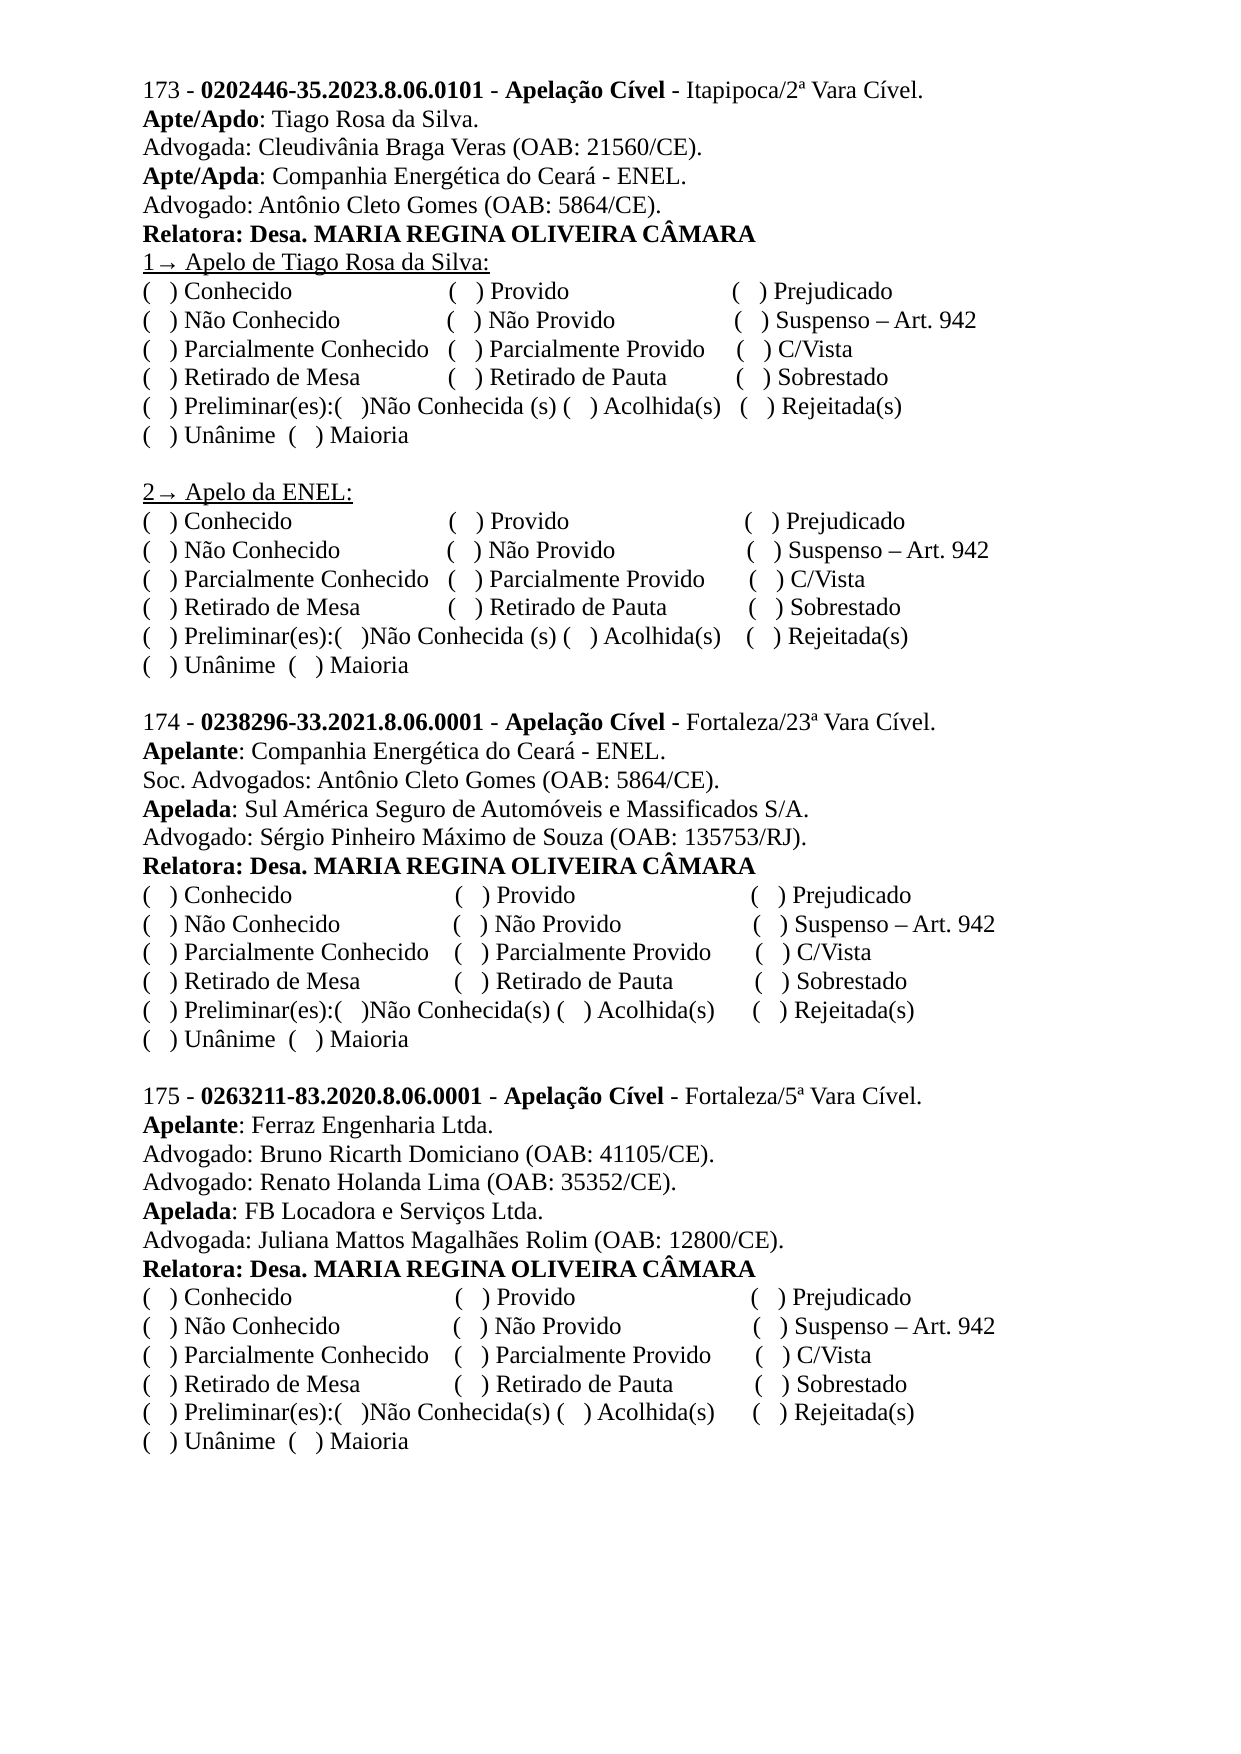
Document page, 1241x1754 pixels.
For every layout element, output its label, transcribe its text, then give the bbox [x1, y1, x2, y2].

text Advogado: Antônio Cleto Gomes (OAB: 5864/CE). [142, 190, 1141, 219]
text ( ) Preliminar(es):( )Não Conhecida(s) ( ) Acolhida(s) ( ) Rejeitada(s) [142, 1397, 1158, 1426]
text ( ) Não Conhecido ( ) Não Provido ( ) Suspenso – Art. 942 [142, 535, 1158, 564]
text ( ) Preliminar(es):( )Não Conhecida (s) ( ) Acolhida(s) ( ) Rejeitada(s) [142, 391, 1158, 420]
text ( ) Conhecido ( ) Provido ( ) Prejudicado [142, 506, 1141, 535]
text Advogada: Juliana Mattos Magalhães Rolim (OAB: 12800/CE). [142, 1225, 1141, 1254]
text ( ) Retirado de Mesa ( ) Retirado de Pauta ( ) Sobrestado [142, 966, 1158, 995]
text Relatora: Desa. MARIA REGINA OLIVEIRA CÂMARA [142, 219, 1141, 247]
text ( ) Preliminar(es):( )Não Conhecida(s) ( ) Acolhida(s) ( ) Rejeitada(s) [142, 995, 1158, 1024]
text ( ) Não Conhecido ( ) Não Provido ( ) Suspenso – Art. 942 [142, 909, 1158, 937]
text ( ) Parcialmente Conhecido ( ) Parcialmente Provido ( ) C/Vista [142, 937, 1158, 966]
text Apelada: Sul América Seguro de Automóveis e Massificados S/A. [142, 794, 1141, 822]
text Advogada: Cleudivânia Braga Veras (OAB: 21560/CE). [142, 132, 1141, 161]
text 173 - 0202446-35.2023.8.06.0101 - Apelação Cível - Itapipoca/2ª Vara Cível. [142, 75, 1141, 104]
text ( ) Conhecido ( ) Provido ( ) Prejudicado [142, 1282, 1141, 1311]
text Apelante: Ferraz Engenharia Ltda. [142, 1110, 1141, 1139]
text Relatora: Desa. MARIA REGINA OLIVEIRA CÂMARA [142, 1254, 1141, 1282]
text ( ) Não Conhecido ( ) Não Provido ( ) Suspenso – Art. 942 [142, 1311, 1158, 1340]
text ( ) Parcialmente Conhecido ( ) Parcialmente Provido ( ) C/Vista [142, 564, 1158, 592]
text Advogado: Renato Holanda Lima (OAB: 35352/CE). [142, 1167, 1141, 1196]
text ( ) Não Conhecido ( ) Não Provido ( ) Suspenso – Art. 942 [142, 305, 1158, 334]
text 175 - 0263211-83.2020.8.06.0001 - Apelação Cível - Fortaleza/5ª Vara Cível. [142, 1081, 1141, 1110]
text ( ) Retirado de Mesa ( ) Retirado de Pauta ( ) Sobrestado [142, 1369, 1158, 1397]
text Advogado: Sérgio Pinheiro Máximo de Souza (OAB: 135753/RJ). [142, 822, 1141, 851]
text Apelante: Companhia Energética do Ceará - ENEL. [142, 736, 1141, 765]
text 174 - 0238296-33.2021.8.06.0001 - Apelação Cível - Fortaleza/23ª Vara Cível. [142, 707, 1141, 736]
text ( ) Unânime ( ) Maioria [142, 1426, 1158, 1455]
text ( ) Conhecido ( ) Provido ( ) Prejudicado [142, 880, 1141, 909]
text ( ) Unânime ( ) Maioria [142, 650, 1158, 679]
text Relatora: Desa. MARIA REGINA OLIVEIRA CÂMARA [142, 851, 1141, 880]
text Apte/Apda: Companhia Energética do Ceará - ENEL. [142, 161, 1141, 190]
text ( ) Conhecido ( ) Provido ( ) Prejudicado [142, 276, 1141, 305]
text 2→ Apelo da ENEL: [142, 477, 1141, 506]
text ( ) Parcialmente Conhecido ( ) Parcialmente Provido ( ) C/Vista [142, 334, 1158, 362]
text ( ) Unânime ( ) Maioria [142, 420, 1158, 449]
text ( ) Retirado de Mesa ( ) Retirado de Pauta ( ) Sobrestado [142, 592, 1158, 621]
text Apte/Apdo: Tiago Rosa da Silva. [142, 104, 1141, 132]
text Soc. Advogados: Antônio Cleto Gomes (OAB: 5864/CE). [142, 765, 1141, 794]
text Advogado: Bruno Ricarth Domiciano (OAB: 41105/CE). [142, 1139, 1141, 1167]
text 1→ Apelo de Tiago Rosa da Silva: [142, 247, 1141, 276]
text ( ) Unânime ( ) Maioria [142, 1024, 1158, 1052]
text ( ) Parcialmente Conhecido ( ) Parcialmente Provido ( ) C/Vista [142, 1340, 1158, 1369]
text Apelada: FB Locadora e Serviços Ltda. [142, 1196, 1141, 1225]
text ( ) Retirado de Mesa ( ) Retirado de Pauta ( ) Sobrestado [142, 362, 1158, 391]
text ( ) Preliminar(es):( )Não Conhecida (s) ( ) Acolhida(s) ( ) Rejeitada(s) [142, 621, 1158, 650]
